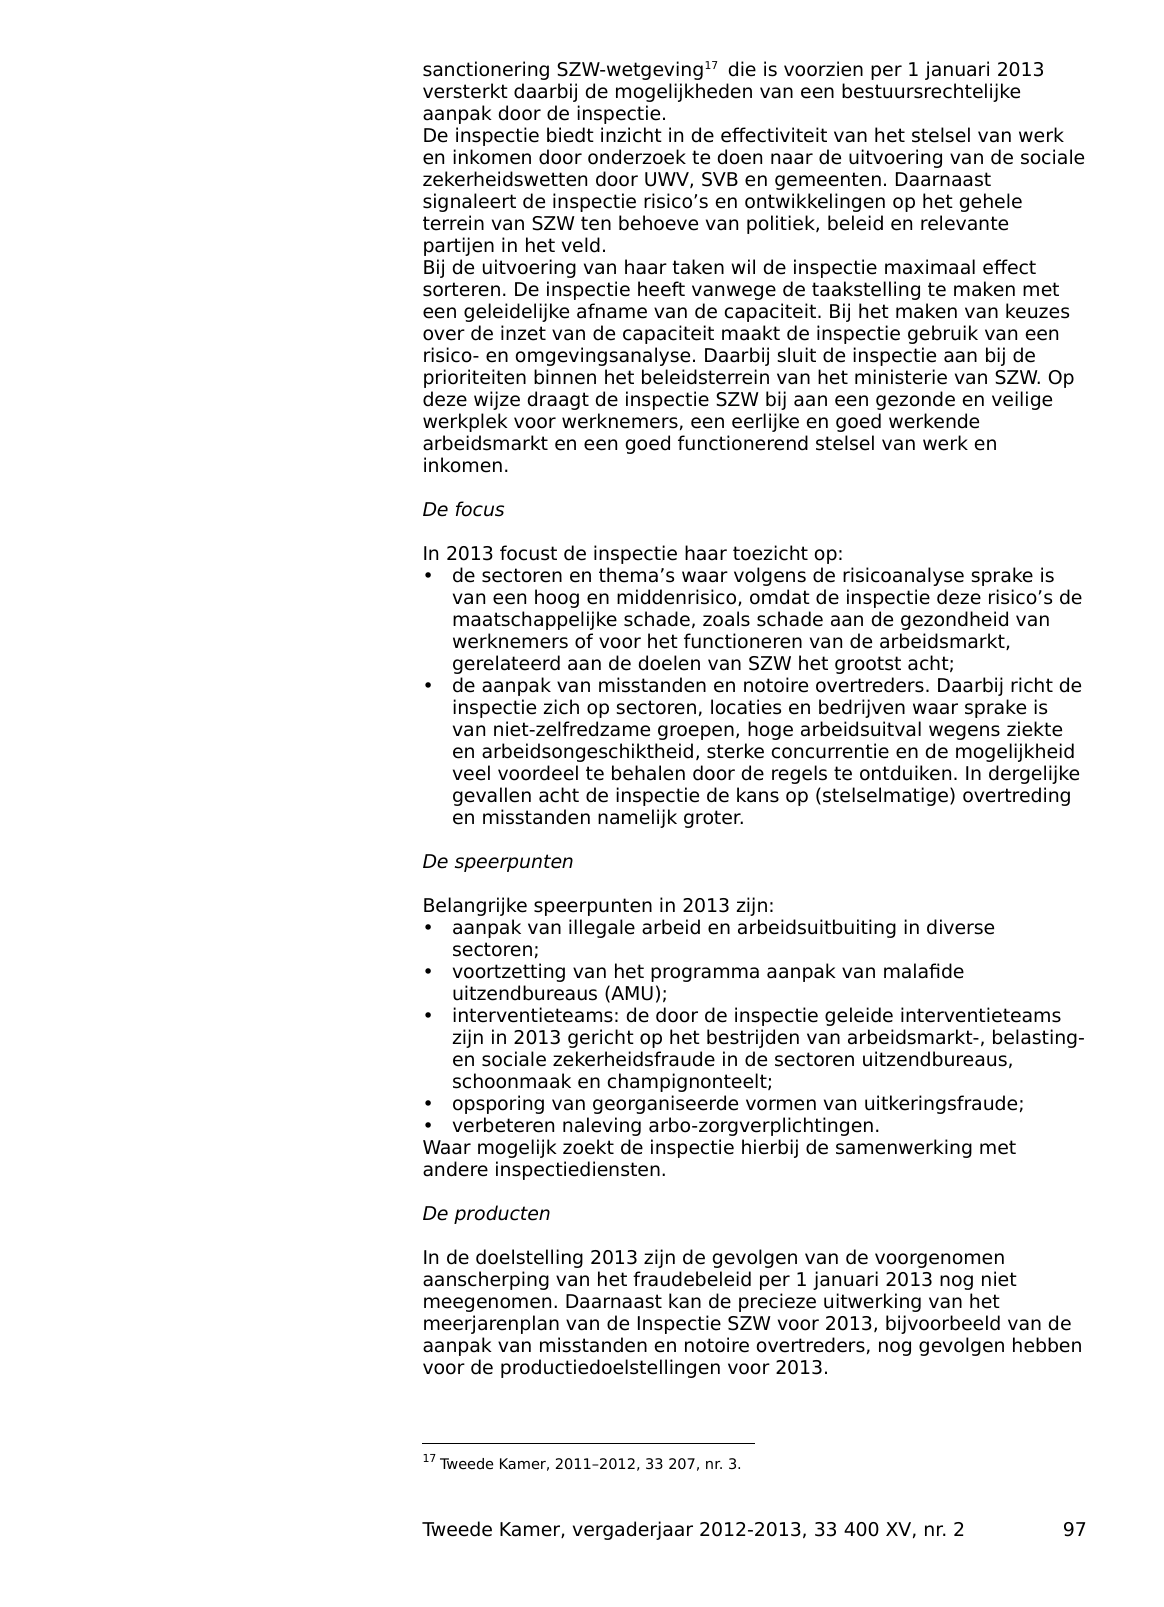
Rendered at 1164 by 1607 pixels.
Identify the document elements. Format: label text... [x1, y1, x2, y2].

text • interventieteams: de door de inspectie geleide interventieteams zijn in 2013 gericht op het bestrijden van arbeidsmarkt-, belasting- en sociale zekerheidsfraude in de sectoren uitzendbureaus, schoonmaak en champignonteelt; [422, 1005, 1087, 1093]
text Tweede Kamer, 2011–2012, 33 207, nr. 3. [422, 1452, 1087, 1474]
text sanctionering SZW-wetgeving die is voorzien per 1 januari 2013 versterkt daarbij de mogelijkheden van een bestuursrechtelijke aanpak door de inspectie. [422, 59, 1087, 125]
subtitle De producten [422, 1203, 1087, 1225]
text In de doelstelling 2013 zijn de gevolgen van de voorgenomen aanscherping van het fraudebeleid per 1 januari 2013 nog niet meegenomen. Daarnaast kan de precieze uitwerking van het meerjarenplan van de Inspectie SZW voor 2013, bijvoorbeeld van de aanpak van misstanden en notoire overtreders, nog gevolgen hebben voor de productiedoelstellingen voor 2013. [422, 1247, 1087, 1379]
text De inspectie biedt inzicht in de effectiviteit van het stelsel van werk en inkomen door onderzoek te doen naar de uitvoering van de sociale zekerheidswetten door UWV, SVB en gemeenten. Daarnaast signaleert de inspectie risico’s en ontwikkelingen op het gehele terrein van SZW ten behoeve van politiek, beleid en relevante partijen in het veld. [422, 125, 1087, 257]
text Waar mogelijk zoekt de inspectie hierbij de samenwerking met andere inspectiediensten. [422, 1137, 1087, 1181]
text • verbeteren naleving arbo-zorgverplichtingen. [422, 1115, 1087, 1137]
text • aanpak van illegale arbeid en arbeidsuitbuiting in diverse sectoren; [422, 917, 1087, 961]
subtitle De focus [422, 499, 1087, 521]
text In 2013 focust de inspectie haar toezicht op: [422, 543, 1087, 565]
text • voortzetting van het programma aanpak van malafide uitzendbureaus (AMU); [422, 961, 1087, 1005]
text Belangrijke speerpunten in 2013 zijn: [422, 895, 1087, 917]
subtitle De speerpunten [422, 851, 1087, 873]
text • opsporing van georganiseerde vormen van uitkeringsfraude; [422, 1093, 1087, 1115]
text • de sectoren en thema’s waar volgens de risicoanalyse sprake is van een hoog en middenrisico, omdat de inspectie deze risico’s de maatschappelijke schade, zoals schade aan de gezondheid van werknemers of voor het functioneren van de arbeidsmarkt, gerelateerd aan de doelen van SZW het grootst acht; [422, 565, 1087, 675]
text Bij de uitvoering van haar taken wil de inspectie maximaal effect sorteren. De inspectie heeft vanwege de taakstelling te maken met een geleidelijke afname van de capaciteit. Bij het maken van keuzes over de inzet van de capaciteit maakt de inspectie gebruik van een risico- en omgevingsanalyse. Daarbij sluit de inspectie aan bij de prioriteiten binnen het beleidsterrein van het ministerie van SZW. Op deze wijze draagt de inspectie SZW bij aan een gezonde en veilige werkplek voor werknemers, een eerlijke en goed werkende arbeidsmarkt en een goed functionerend stelsel van werk en inkomen. [422, 257, 1087, 477]
text • de aanpak van misstanden en notoire overtreders. Daarbij richt de inspectie zich op sectoren, locaties en bedrijven waar sprake is van niet-zelfredzame groepen, hoge arbeidsuitval wegens ziekte en arbeidsongeschiktheid, sterke concurrentie en de mogelijkheid veel voordeel te behalen door de regels te ontduiken. In dergelijke gevallen acht de inspectie de kans op (stelselmatige) overtreding en misstanden namelijk groter. [422, 675, 1087, 829]
